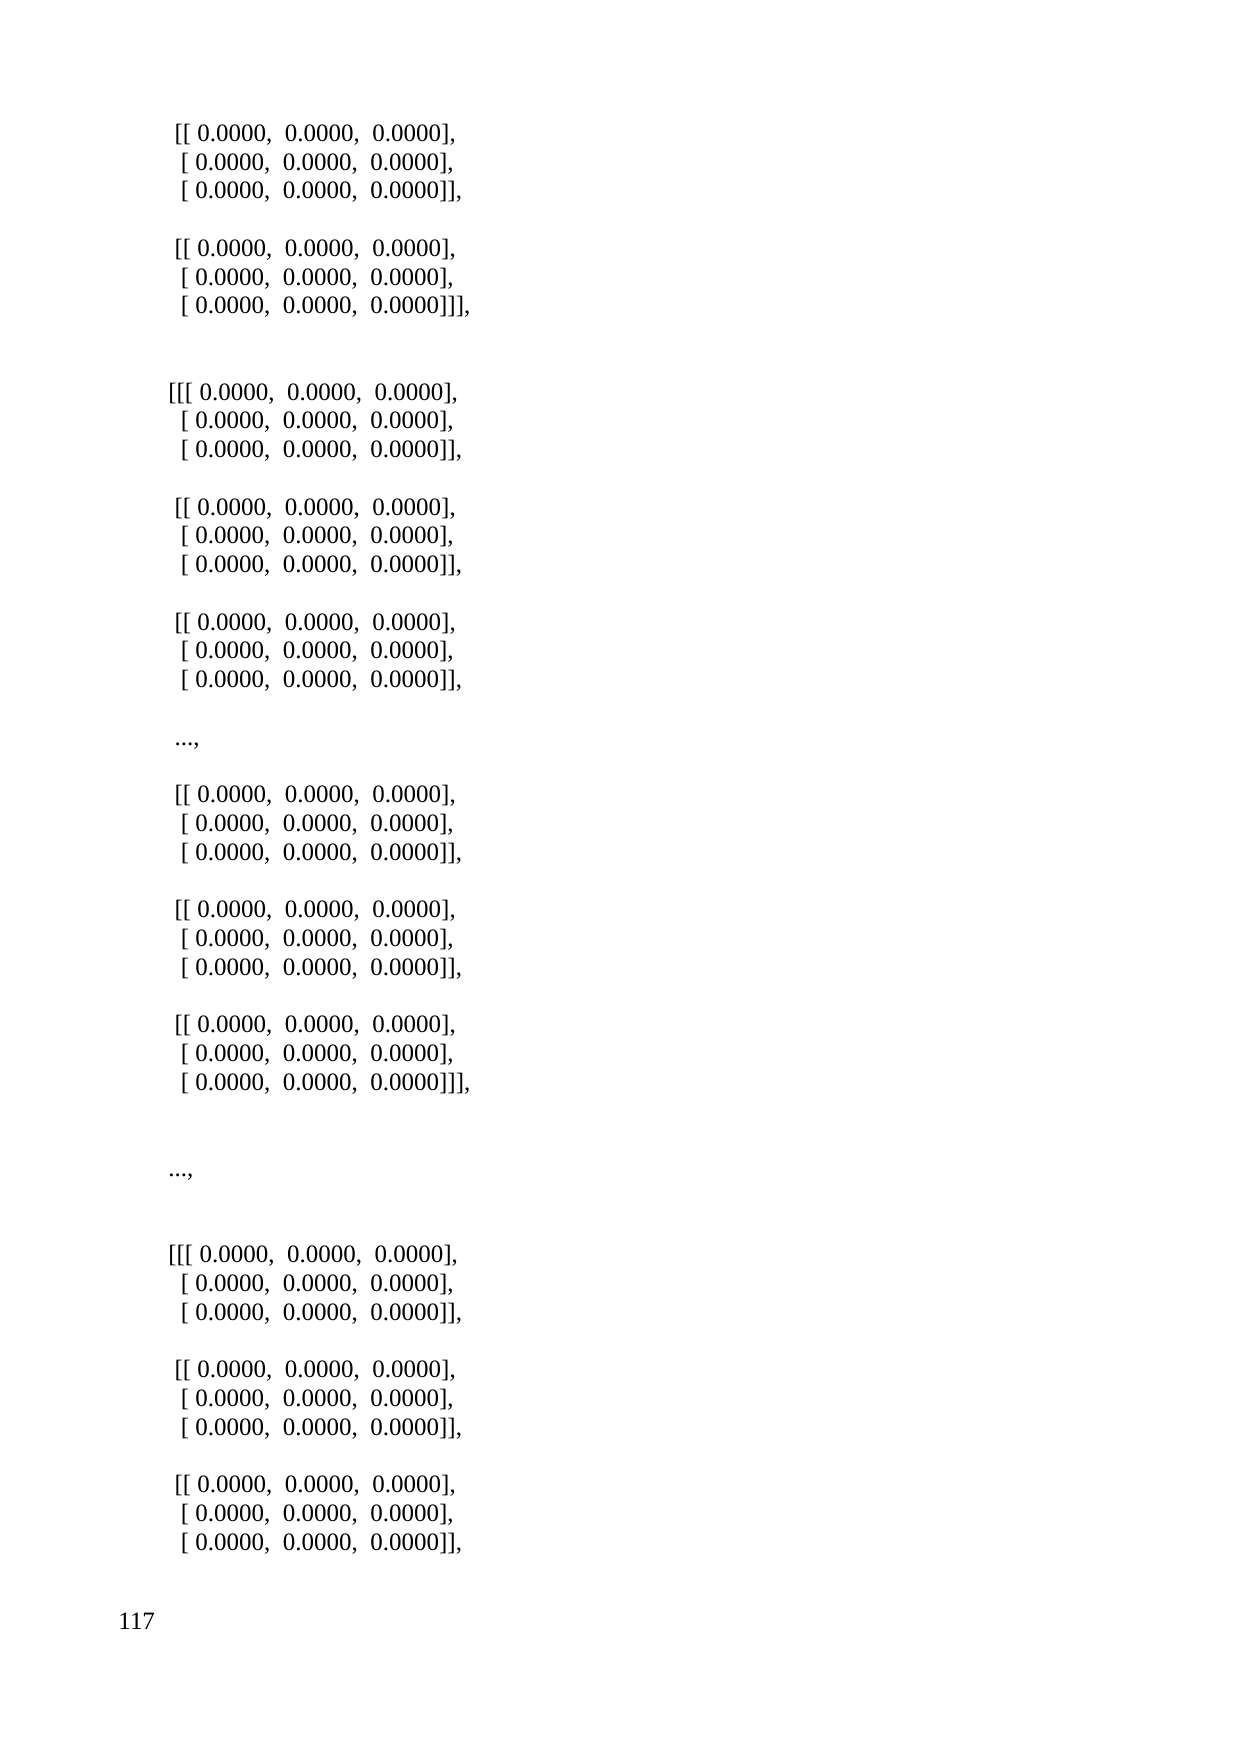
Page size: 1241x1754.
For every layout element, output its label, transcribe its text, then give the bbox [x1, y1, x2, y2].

text [[[ 0.0000, 0.0000, 0.0000], [118, 377, 1122, 406]
text [[ 0.0000, 0.0000, 0.0000], [118, 607, 1122, 636]
text [ 0.0000, 0.0000, 0.0000], [118, 1498, 1122, 1527]
text [ 0.0000, 0.0000, 0.0000]], [118, 1527, 1122, 1556]
text [ 0.0000, 0.0000, 0.0000], [118, 406, 1122, 434]
text [[[ 0.0000, 0.0000, 0.0000], [118, 1239, 1122, 1268]
text ..., [118, 722, 1122, 751]
text [ 0.0000, 0.0000, 0.0000]], [118, 1297, 1122, 1326]
text [[ 0.0000, 0.0000, 0.0000], [118, 894, 1122, 923]
text [ 0.0000, 0.0000, 0.0000], [118, 808, 1122, 837]
text [ 0.0000, 0.0000, 0.0000], [118, 1268, 1122, 1297]
text [ 0.0000, 0.0000, 0.0000]], [118, 837, 1122, 866]
text [ 0.0000, 0.0000, 0.0000]]], [118, 1067, 1122, 1096]
text ..., [118, 1153, 1122, 1182]
text [ 0.0000, 0.0000, 0.0000]], [118, 176, 1122, 204]
text [ 0.0000, 0.0000, 0.0000]], [118, 664, 1122, 693]
text [ 0.0000, 0.0000, 0.0000]], [118, 1412, 1122, 1441]
text [ 0.0000, 0.0000, 0.0000], [118, 636, 1122, 664]
text [[ 0.0000, 0.0000, 0.0000], [118, 1009, 1122, 1038]
text [ 0.0000, 0.0000, 0.0000]], [118, 952, 1122, 981]
text [ 0.0000, 0.0000, 0.0000], [118, 262, 1122, 291]
text [ 0.0000, 0.0000, 0.0000]], [118, 549, 1122, 578]
text [[ 0.0000, 0.0000, 0.0000], [118, 779, 1122, 808]
text [ 0.0000, 0.0000, 0.0000]]], [118, 291, 1122, 319]
text [ 0.0000, 0.0000, 0.0000], [118, 923, 1122, 952]
text [ 0.0000, 0.0000, 0.0000], [118, 521, 1122, 549]
text [[ 0.0000, 0.0000, 0.0000], [118, 1354, 1122, 1383]
text [ 0.0000, 0.0000, 0.0000], [118, 1383, 1122, 1412]
text [[ 0.0000, 0.0000, 0.0000], [118, 492, 1122, 521]
text [ 0.0000, 0.0000, 0.0000], [118, 1038, 1122, 1067]
text [[ 0.0000, 0.0000, 0.0000], [118, 1469, 1122, 1498]
text [ 0.0000, 0.0000, 0.0000]], [118, 434, 1122, 463]
text [[ 0.0000, 0.0000, 0.0000], [118, 233, 1122, 262]
text [[ 0.0000, 0.0000, 0.0000], [118, 118, 1122, 147]
text [ 0.0000, 0.0000, 0.0000], [118, 147, 1122, 176]
